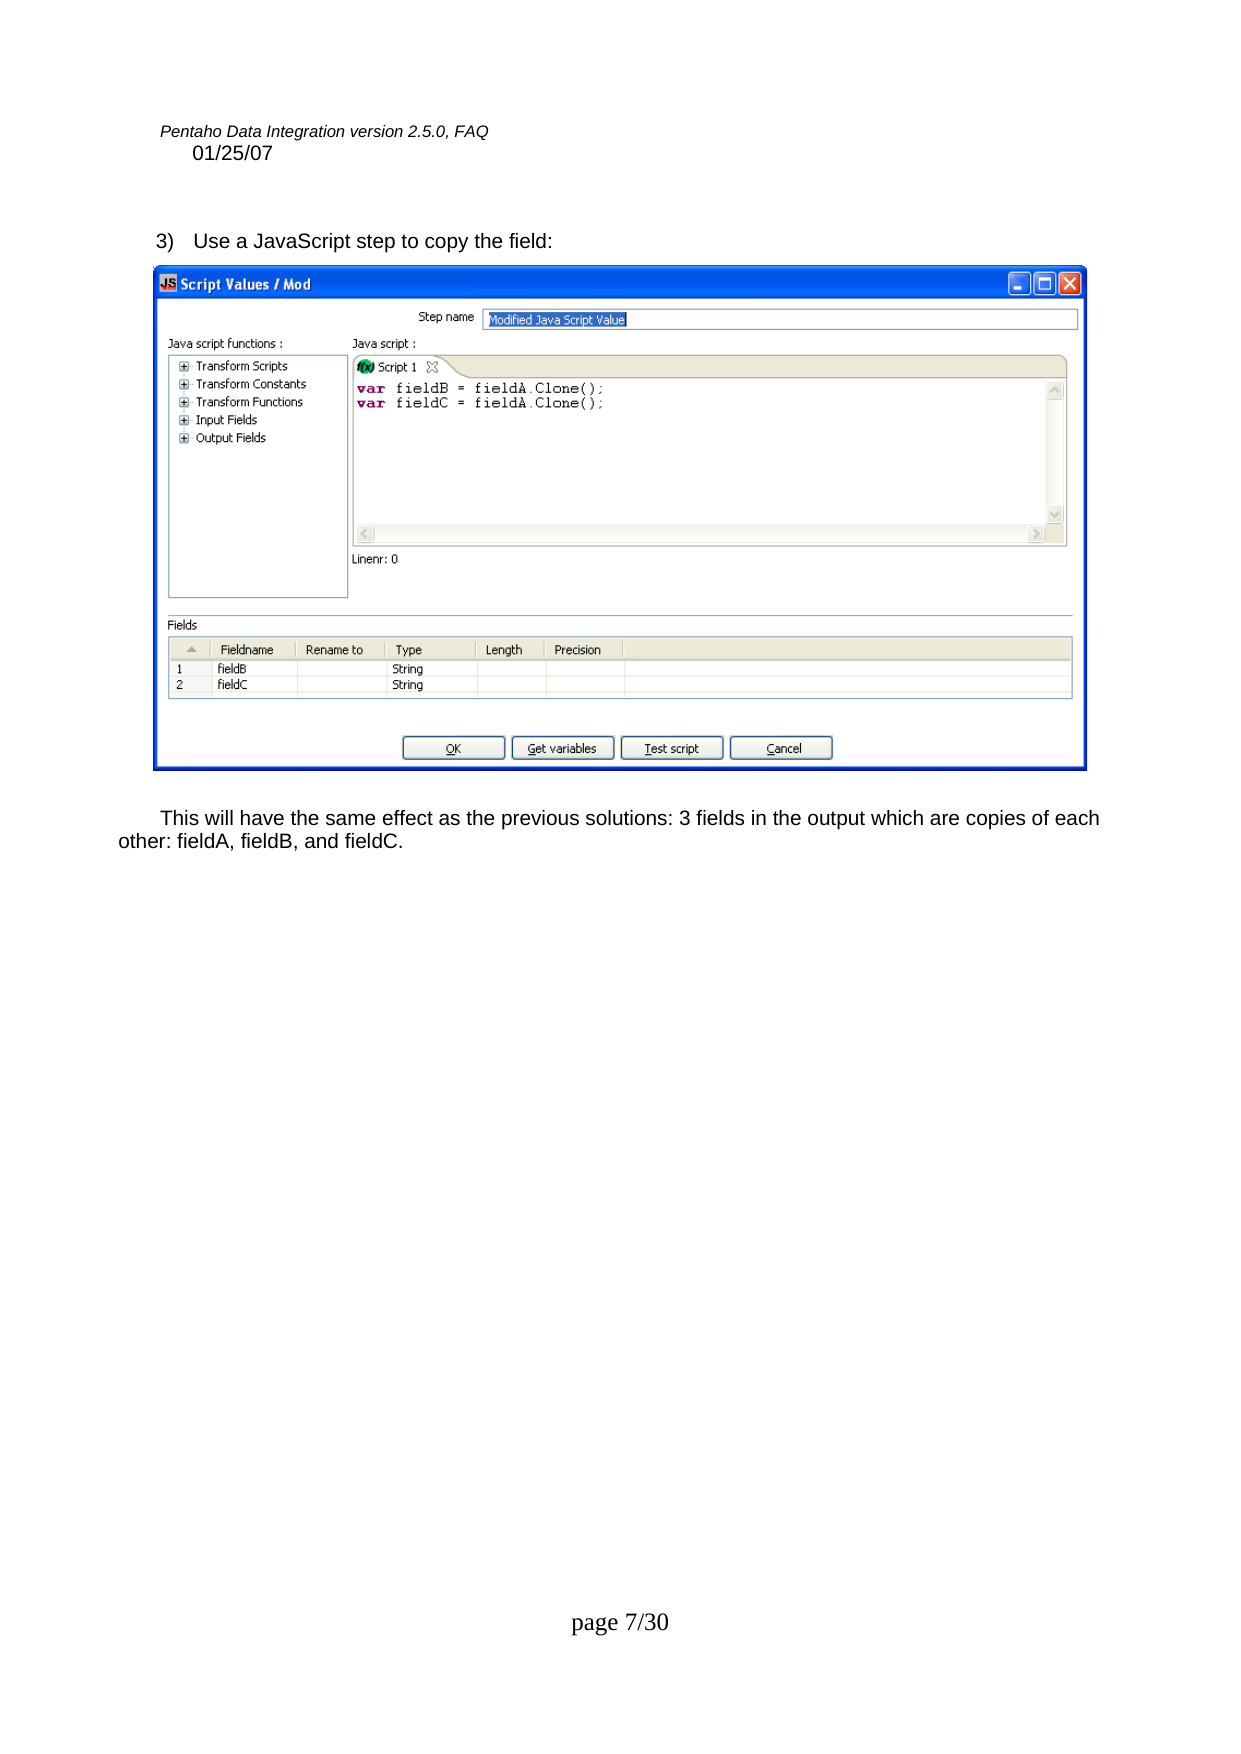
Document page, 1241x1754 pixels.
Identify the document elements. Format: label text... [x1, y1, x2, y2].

text This will have the same effect as the previous solutions: 3 fields in the output which are copies of each other: fieldA, fieldB, and fieldC. [118, 806, 1122, 853]
list Use a JavaScript step to copy the field: [156, 230, 1122, 253]
picture [153, 265, 1088, 771]
